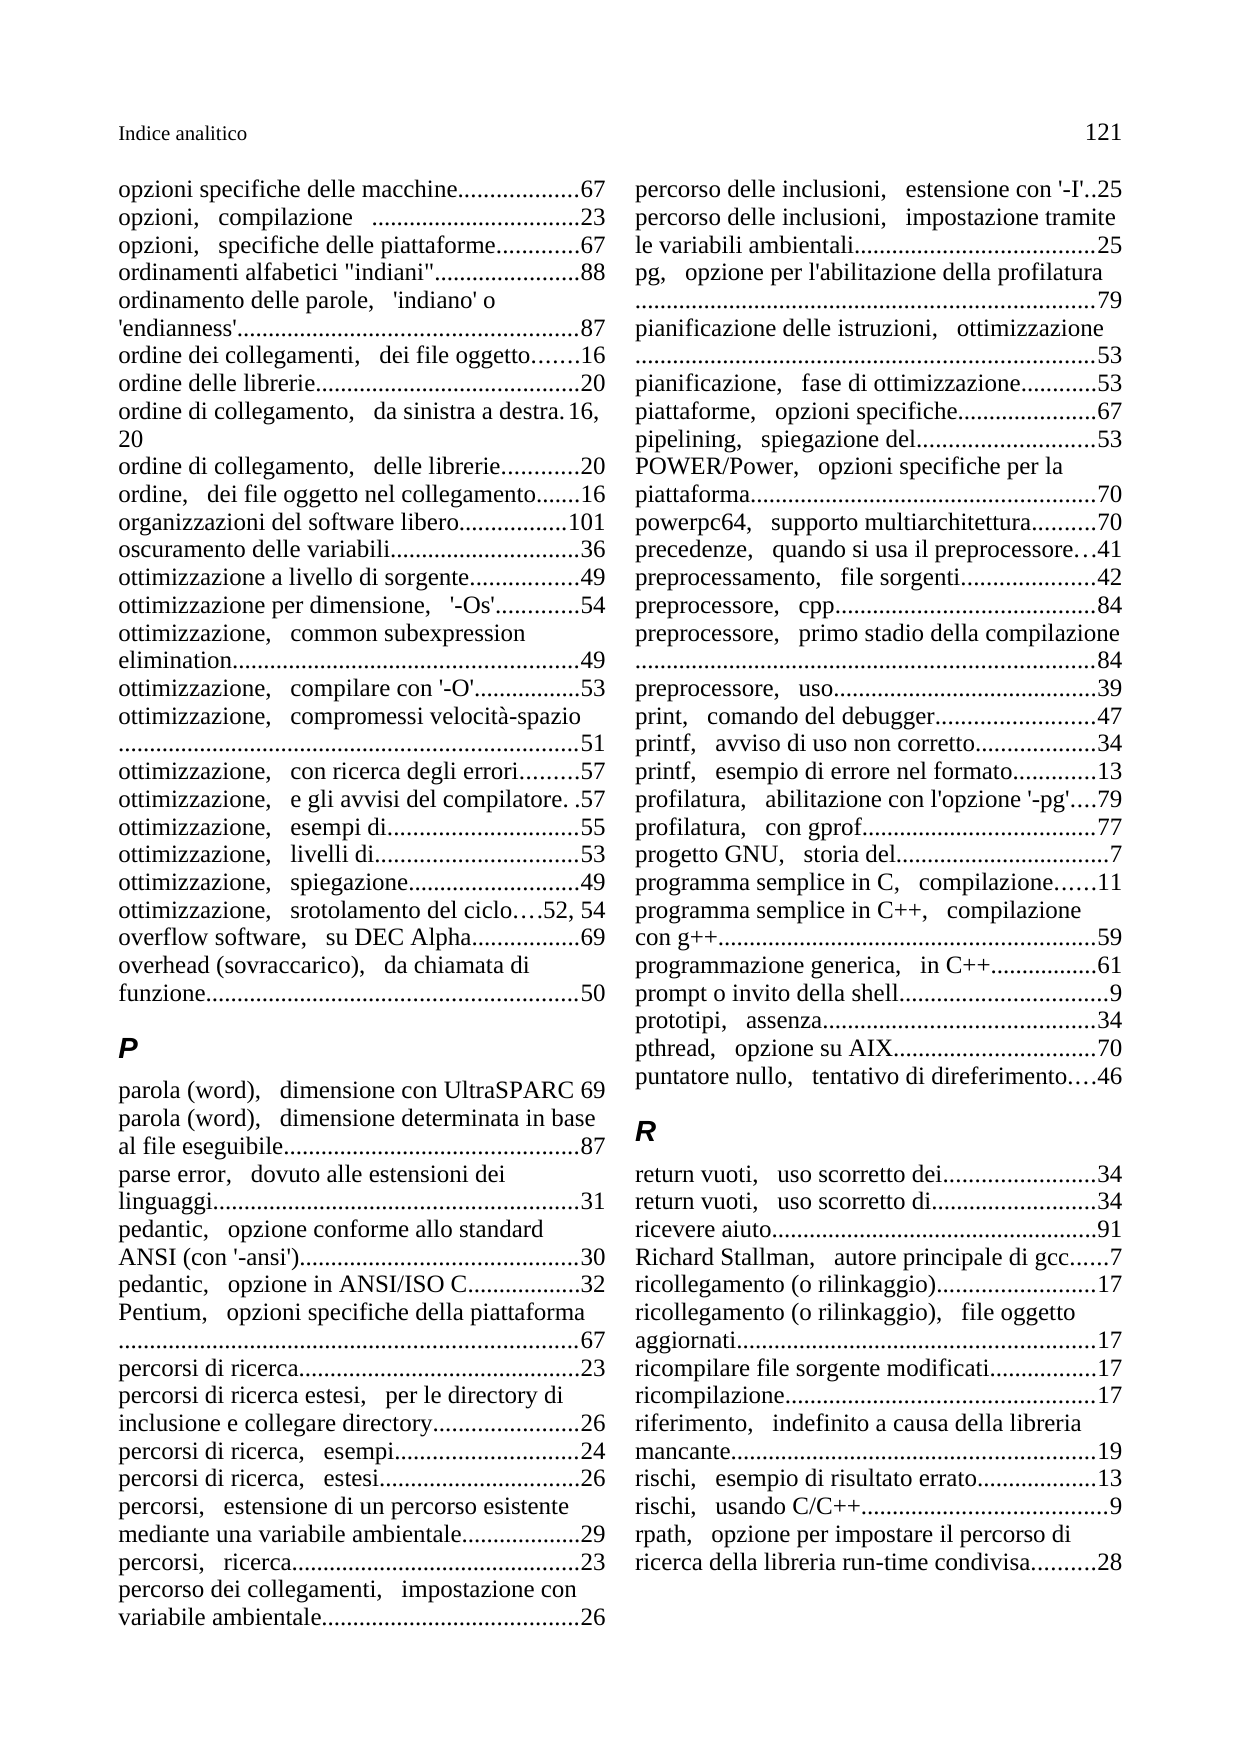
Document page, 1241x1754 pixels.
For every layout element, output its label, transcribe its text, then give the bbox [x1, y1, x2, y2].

text ottimizzazione, compromessi velocità-spazio 51 [118, 702, 605, 757]
text profilatura, con gprof 77 [635, 813, 1122, 840]
text programma semplice in C, compilazione 11 [635, 868, 1122, 896]
text overflow software, su DEC Alpha 69 [118, 923, 605, 951]
text pedantic, opzione conforme allo standard ANSI (con '-ansi') 30 [118, 1215, 605, 1271]
text percorsi di ricerca, esempi 24 [118, 1437, 605, 1464]
text rischi, esempio di risultato errato 13 [635, 1464, 1122, 1492]
text ottimizzazione, livelli di 53 [118, 840, 605, 868]
text percorso delle inclusioni, estensione con '-I' 25 [635, 175, 1122, 203]
text preprocessore, uso 39 [635, 674, 1122, 702]
text powerpc64, supporto multiarchitettura 70 [635, 508, 1122, 536]
text programmazione generica, in C++ 61 [635, 951, 1122, 979]
text POWER/Power, opzioni specifiche per la piattaforma 70 [635, 452, 1122, 508]
text ottimizzazione, con ricerca degli errori 57 [118, 757, 605, 785]
text pipelining, spiegazione del 53 [635, 425, 1122, 452]
text rischi, usando C/C++ 9 [635, 1492, 1122, 1520]
text prompt o invito della shell 9 [635, 979, 1122, 1007]
text percorso dei collegamenti, impostazione con variabile ambientale 26 [118, 1575, 605, 1631]
text percorso delle inclusioni, impostazione tramite le variabili ambientali 25 [635, 203, 1122, 258]
text opzioni, compilazione 23 [118, 203, 605, 231]
text oscuramento delle variabili 36 [118, 536, 605, 563]
text printf, avviso di uso non corretto 34 [635, 729, 1122, 757]
text ottimizzazione, esempi di 55 [118, 813, 605, 840]
text Richard Stallman, autore principale di gcc 7 [635, 1243, 1122, 1271]
text overhead (sovraccarico), da chiamata di funzione 50 [118, 951, 605, 1007]
text ordinamento delle parole, 'indiano' o 'endianness' 87 [118, 286, 605, 342]
text ricollegamento (o rilinkaggio) 17 [635, 1271, 1122, 1298]
text profilatura, abilitazione con l'opzione '-pg' 79 [635, 785, 1122, 813]
text pianificazione, fase di ottimizzazione 53 [635, 369, 1122, 397]
text ricevere aiuto 91 [635, 1215, 1122, 1243]
text riferimento, indefinito a causa della libreria mancante 19 [635, 1409, 1122, 1464]
text ordine di collegamento, delle librerie 20 [118, 452, 605, 480]
text ottimizzazione, spiegazione 49 [118, 868, 605, 896]
text puntatore nullo, tentativo di direferimento 46 [635, 1062, 1122, 1090]
text ordine delle librerie 20 [118, 369, 605, 397]
text precedenze, quando si usa il preprocessore 41 [635, 536, 1122, 563]
text pthread, opzione su AIX 70 [635, 1034, 1122, 1062]
text ottimizzazione a livello di sorgente 49 [118, 563, 605, 591]
text preprocessore, cpp 84 [635, 591, 1122, 619]
text pianificazione delle istruzioni, ottimizzazione 53 [635, 314, 1122, 369]
text ottimizzazione, compilare con '-O' 53 [118, 674, 605, 702]
text rpath, opzione per impostare il percorso di ricerca della libreria run-time condivisa 28 [635, 1520, 1122, 1575]
text piattaforme, opzioni specifiche 67 [635, 397, 1122, 425]
text ricompilare file sorgente modificati 17 [635, 1354, 1122, 1381]
text parola (word), dimensione determinata in base al file eseguibile 87 [118, 1104, 605, 1160]
text pedantic, opzione in ANSI/ISO C 32 [118, 1271, 605, 1298]
text ordine dei collegamenti, dei file oggetto 16 [118, 342, 605, 369]
subtitle R [635, 1115, 1122, 1147]
text return vuoti, uso scorretto dei 34 [635, 1160, 1122, 1187]
text organizzazioni del software libero 101 [118, 508, 605, 536]
text ottimizzazione, srotolamento del ciclo 52, 54 [118, 896, 605, 923]
text opzioni specifiche delle macchine 67 [118, 175, 605, 203]
text percorsi di ricerca estesi, per le directory di inclusione e collegare directory 26 [118, 1381, 605, 1437]
text ordine, dei file oggetto nel collegamento 16 [118, 480, 605, 508]
text ordinamenti alfabetici "indiani" 88 [118, 258, 605, 286]
text ordine di collegamento, da sinistra a destra 16, 20 [118, 397, 605, 452]
text prototipi, assenza 34 [635, 1007, 1122, 1034]
text percorsi, estensione di un percorso esistente mediante una variabile ambientale 29 [118, 1492, 605, 1548]
text ricollegamento (o rilinkaggio), file oggetto aggiornati 17 [635, 1298, 1122, 1354]
text pg, opzione per l'abilitazione della profilatura 79 [635, 258, 1122, 314]
text ottimizzazione, common subexpression elimination 49 [118, 619, 605, 674]
text ricompilazione 17 [635, 1381, 1122, 1409]
text ottimizzazione per dimensione, '-Os' 54 [118, 591, 605, 619]
text return vuoti, uso scorretto di 34 [635, 1187, 1122, 1215]
text parse error, dovuto alle estensioni dei linguaggi 31 [118, 1160, 605, 1215]
text parola (word), dimensione con UltraSPARC 69 [118, 1077, 605, 1104]
text programma semplice in C++, compilazione con g++ 59 [635, 896, 1122, 951]
subtitle P [118, 1032, 605, 1064]
text percorsi di ricerca 23 [118, 1354, 605, 1381]
text percorsi, ricerca 23 [118, 1548, 605, 1575]
text opzioni, specifiche delle piattaforme 67 [118, 231, 605, 258]
text print, comando del debugger 47 [635, 702, 1122, 729]
text ottimizzazione, e gli avvisi del compilatore 57 [118, 785, 605, 813]
text progetto GNU, storia del 7 [635, 840, 1122, 868]
text percorsi di ricerca, estesi 26 [118, 1464, 605, 1492]
text preprocessamento, file sorgenti 42 [635, 563, 1122, 591]
text Pentium, opzioni specifiche della piattaforma 67 [118, 1298, 605, 1354]
text preprocessore, primo stadio della compilazione 84 [635, 619, 1122, 674]
text printf, esempio di errore nel formato 13 [635, 757, 1122, 785]
